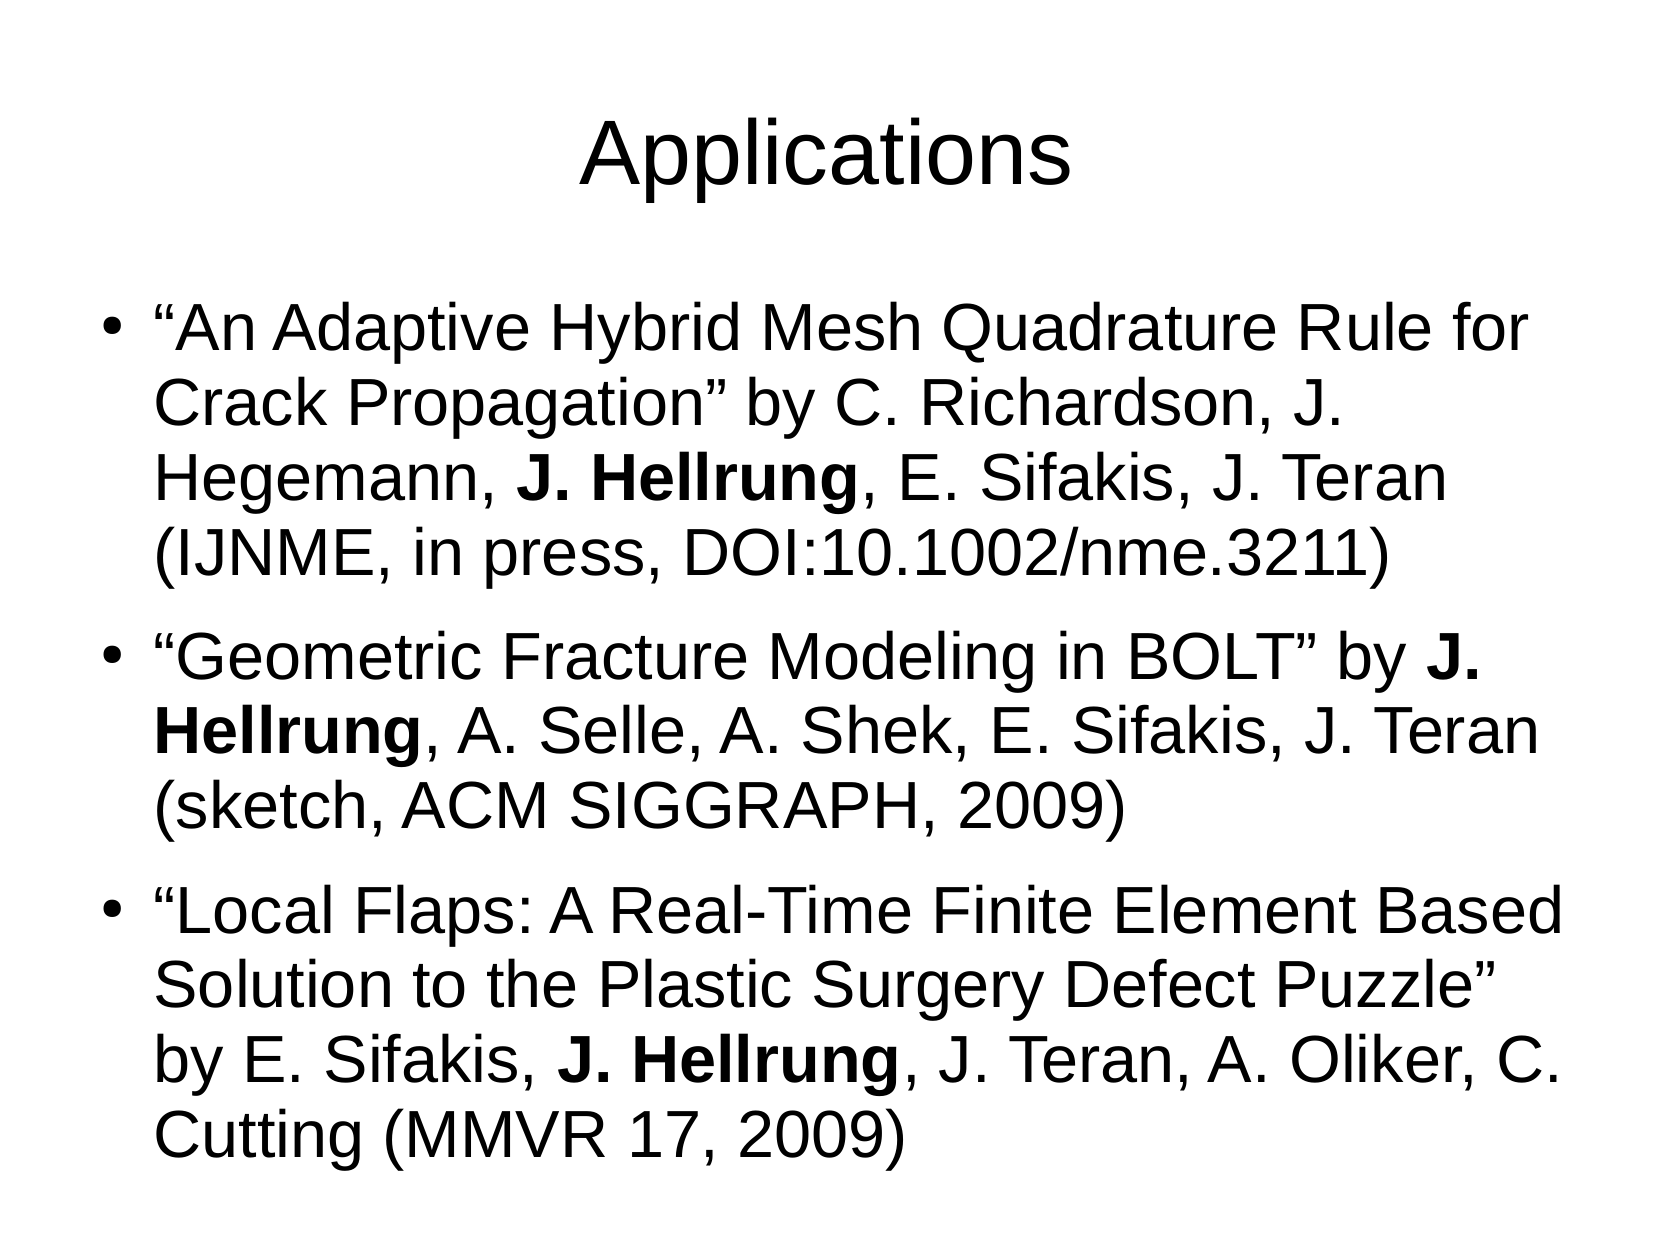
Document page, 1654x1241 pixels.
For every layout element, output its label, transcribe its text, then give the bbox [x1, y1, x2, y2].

list “An Adaptive Hybrid Mesh Quadrature Rule for Crack Propagation” by C. Richardson, J. Hegemann, J. Hellrung, E. Sifakis, J. Teran (IJNME, in press, DOI:10.1002/nme.3211) “Geometric Fracture Modeling in BOLT” by J. Hellrung, A. Selle, A. Shek, E. Sifakis, J. Teran (sketch, ACM SIGGRAPH, 2009) “Local Flaps: A Real-Time Finite Element Based Solution to the Plastic Surgery Defect Puzzle” by E. Sifakis, J. Hellrung, J. Teran, A. Oliker, C. Cutting (MMVR 17, 2009) [82, 290, 1571, 1172]
title Applications [82, 49, 1571, 257]
